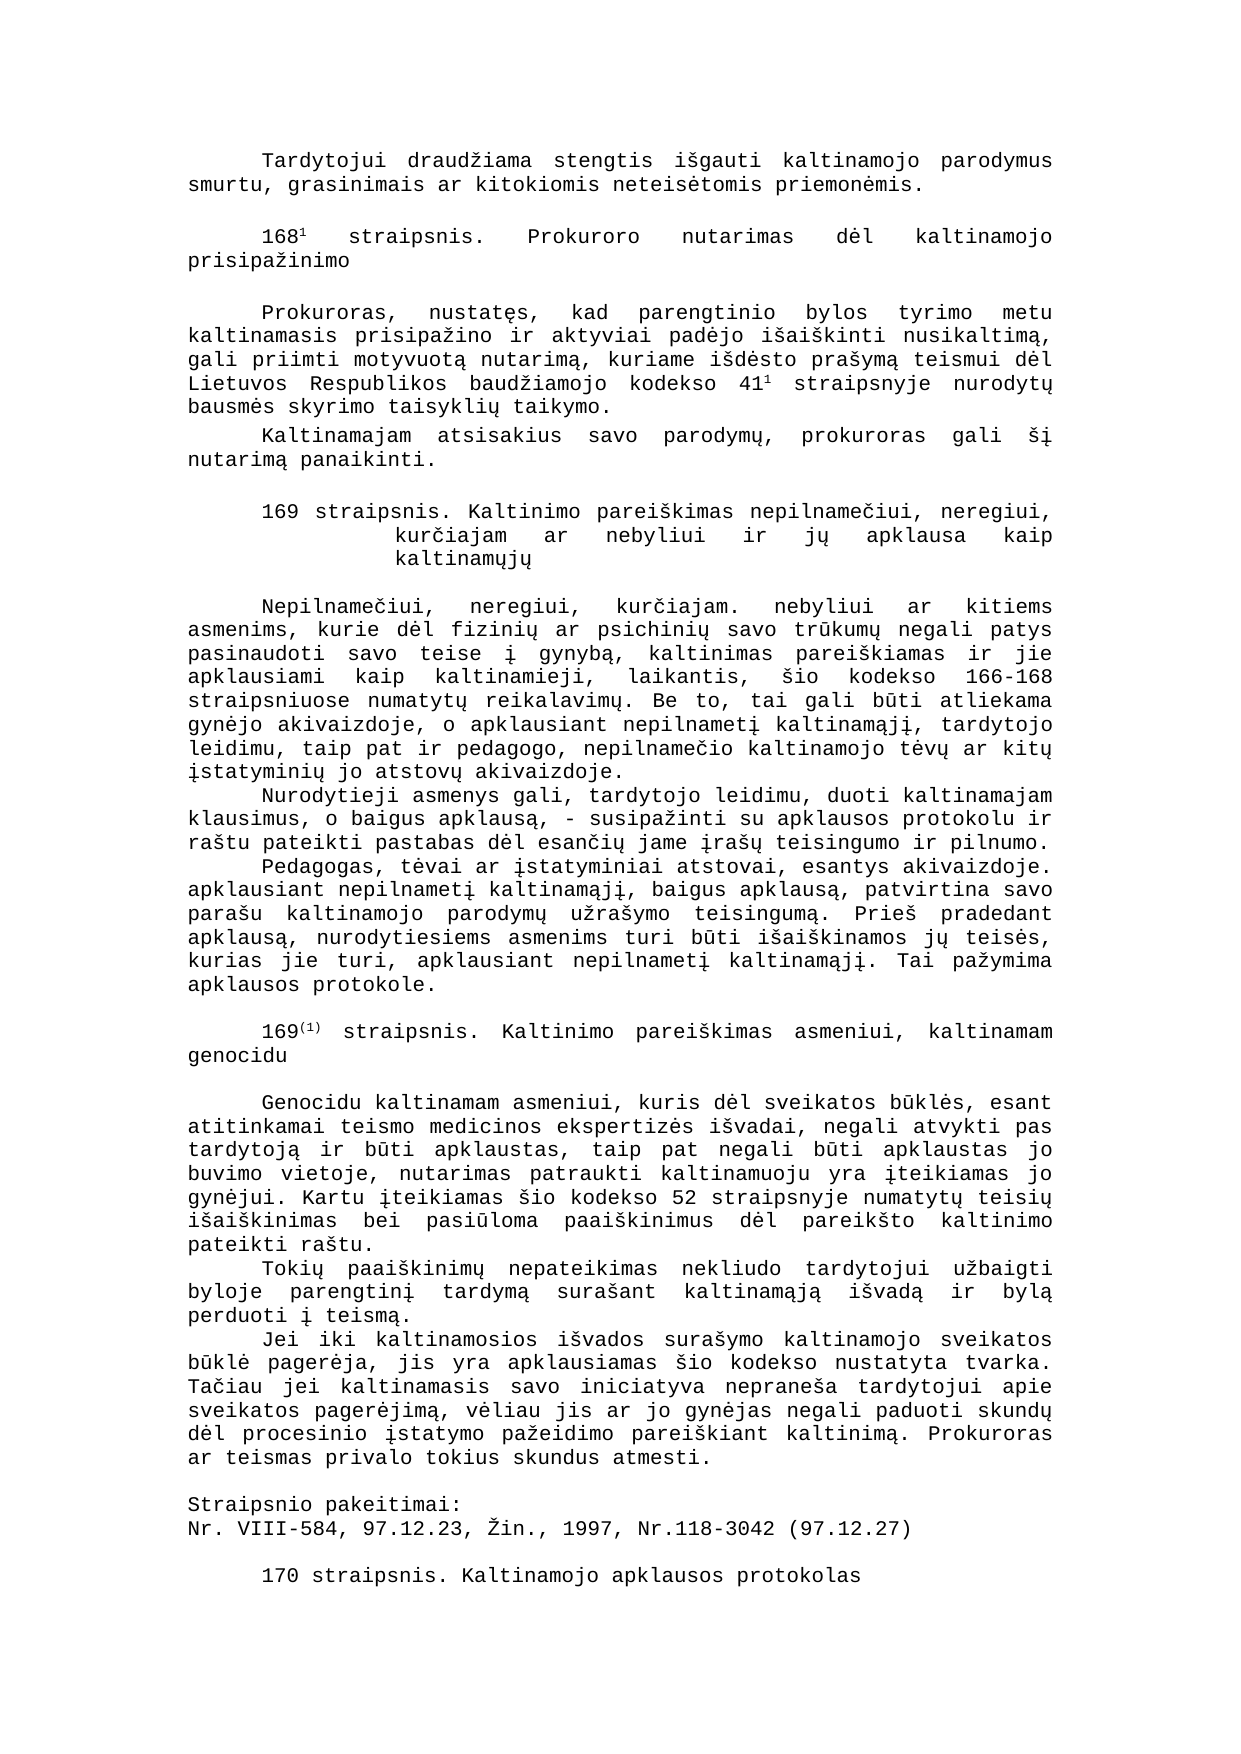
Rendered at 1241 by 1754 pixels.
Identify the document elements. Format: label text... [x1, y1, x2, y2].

text Tardytojui draudžiama stengtis išgauti kaltinamojo parodymus smurtu, grasinimais ar kitokiomis neteisėtomis priemonėmis. [187, 150, 1053, 197]
text Tokių paaiškinimų nepateikimas nekliudo tardytojui užbaigti byloje parengtinį tardymą surašant kaltinamąją išvadą ir bylą perduoti į teismą. [187, 1258, 1053, 1329]
text Prokuroras, nustatęs, kad parengtinio bylos tyrimo metu kaltinamasis prisipažino ir aktyviai padėjo išaiškinti nusikaltimą, gali priimti motyvuotą nutarimą, kuriame išdėsto prašymą teismui dėl Lietuvos Respublikos baudžiamojo kodekso 411 straipsnyje nurodytų bausmės skyrimo taisyklių taikymo. [187, 302, 1053, 420]
text Nr. VIII-584, 97.12.23, Žin., 1997, Nr.118-3042 (97.12.27) [187, 1518, 1053, 1541]
text 169(1) straipsnis. Kaltinimo pareiškimas asmeniui, kaltinamam genocidu [187, 1021, 1053, 1068]
text Nepilnamečiui, neregiui, kurčiajam. nebyliui ar kitiems asmenims, kurie dėl fizinių ar psichinių savo trūkumų negali patys pasinaudoti savo teise į gynybą, kaltinimas pareiškiamas ir jie apklausiami kaip kaltinamieji, laikantis, šio kodekso 166-168 straipsniuose numatytų reikalavimų. Be to, tai gali būti atliekama gynėjo akivaizdoje, o apklausiant nepilnametį kaltinamąjį, tardytojo leidimu, taip pat ir pedagogo, nepilnamečio kaltinamojo tėvų ar kitų įstatyminių jo atstovų akivaizdoje. [187, 596, 1053, 785]
text Pedagogas, tėvai ar įstatyminiai atstovai, esantys akivaizdoje. apklausiant nepilnametį kaltinamąjį, baigus apklausą, patvirtina savo parašu kaltinamojo parodymų užrašymo teisingumą. Prieš pradedant apklausą, nurodytiesiems asmenims turi būti išaiškinamos jų teisės, kurias jie turi, apklausiant nepilnametį kaltinamąjį. Tai pažymima apklausos protokole. [187, 856, 1053, 998]
text 169 straipsnis. Kaltinimo pareiškimas nepilnamečiui, neregiui, kurčiajam ar nebyliui ir jų apklausa kaip kaltinamųjų [261, 501, 1053, 572]
text Jei iki kaltinamosios išvados surašymo kaltinamojo sveikatos būklė pagerėja, jis yra apklausiamas šio kodekso nustatyta tvarka. Tačiau jei kaltinamasis savo iniciatyva nepraneša tardytojui apie sveikatos pagerėjimą, vėliau jis ar jo gynėjas negali paduoti skundų dėl procesinio įstatymo pažeidimo pareiškiant kaltinimą. Prokuroras ar teismas privalo tokius skundus atmesti. [187, 1329, 1053, 1471]
text Genocidu kaltinamam asmeniui, kuris dėl sveikatos būklės, esant atitinkamai teismo medicinos ekspertizės išvadai, negali atvykti pas tardytoją ir būti apklaustas, taip pat negali būti apklaustas jo buvimo vietoje, nutarimas patraukti kaltinamuoju yra įteikiamas jo gynėjui. Kartu įteikiamas šio kodekso 52 straipsnyje numatytų teisių išaiškinimas bei pasiūloma paaiškinimus dėl pareikšto kaltinimo pateikti raštu. [187, 1092, 1053, 1258]
text Straipsnio pakeitimai: [187, 1494, 1053, 1518]
text Nurodytieji asmenys gali, tardytojo leidimu, duoti kaltinamajam klausimus, o baigus apklausą, - susipažinti su apklausos protokolu ir raštu pateikti pastabas dėl esančių jame įrašų teisingumo ir pilnumo. [187, 785, 1053, 856]
text 1681 straipsnis. Prokuroro nutarimas dėl kaltinamojo prisipažinimo [187, 226, 1053, 273]
text Kaltinamajam atsisakius savo parodymų, prokuroras gali šį nutarimą panaikinti. [187, 425, 1053, 472]
text 170 straipsnis. Kaltinamojo apklausos protokolas [187, 1565, 1053, 1589]
